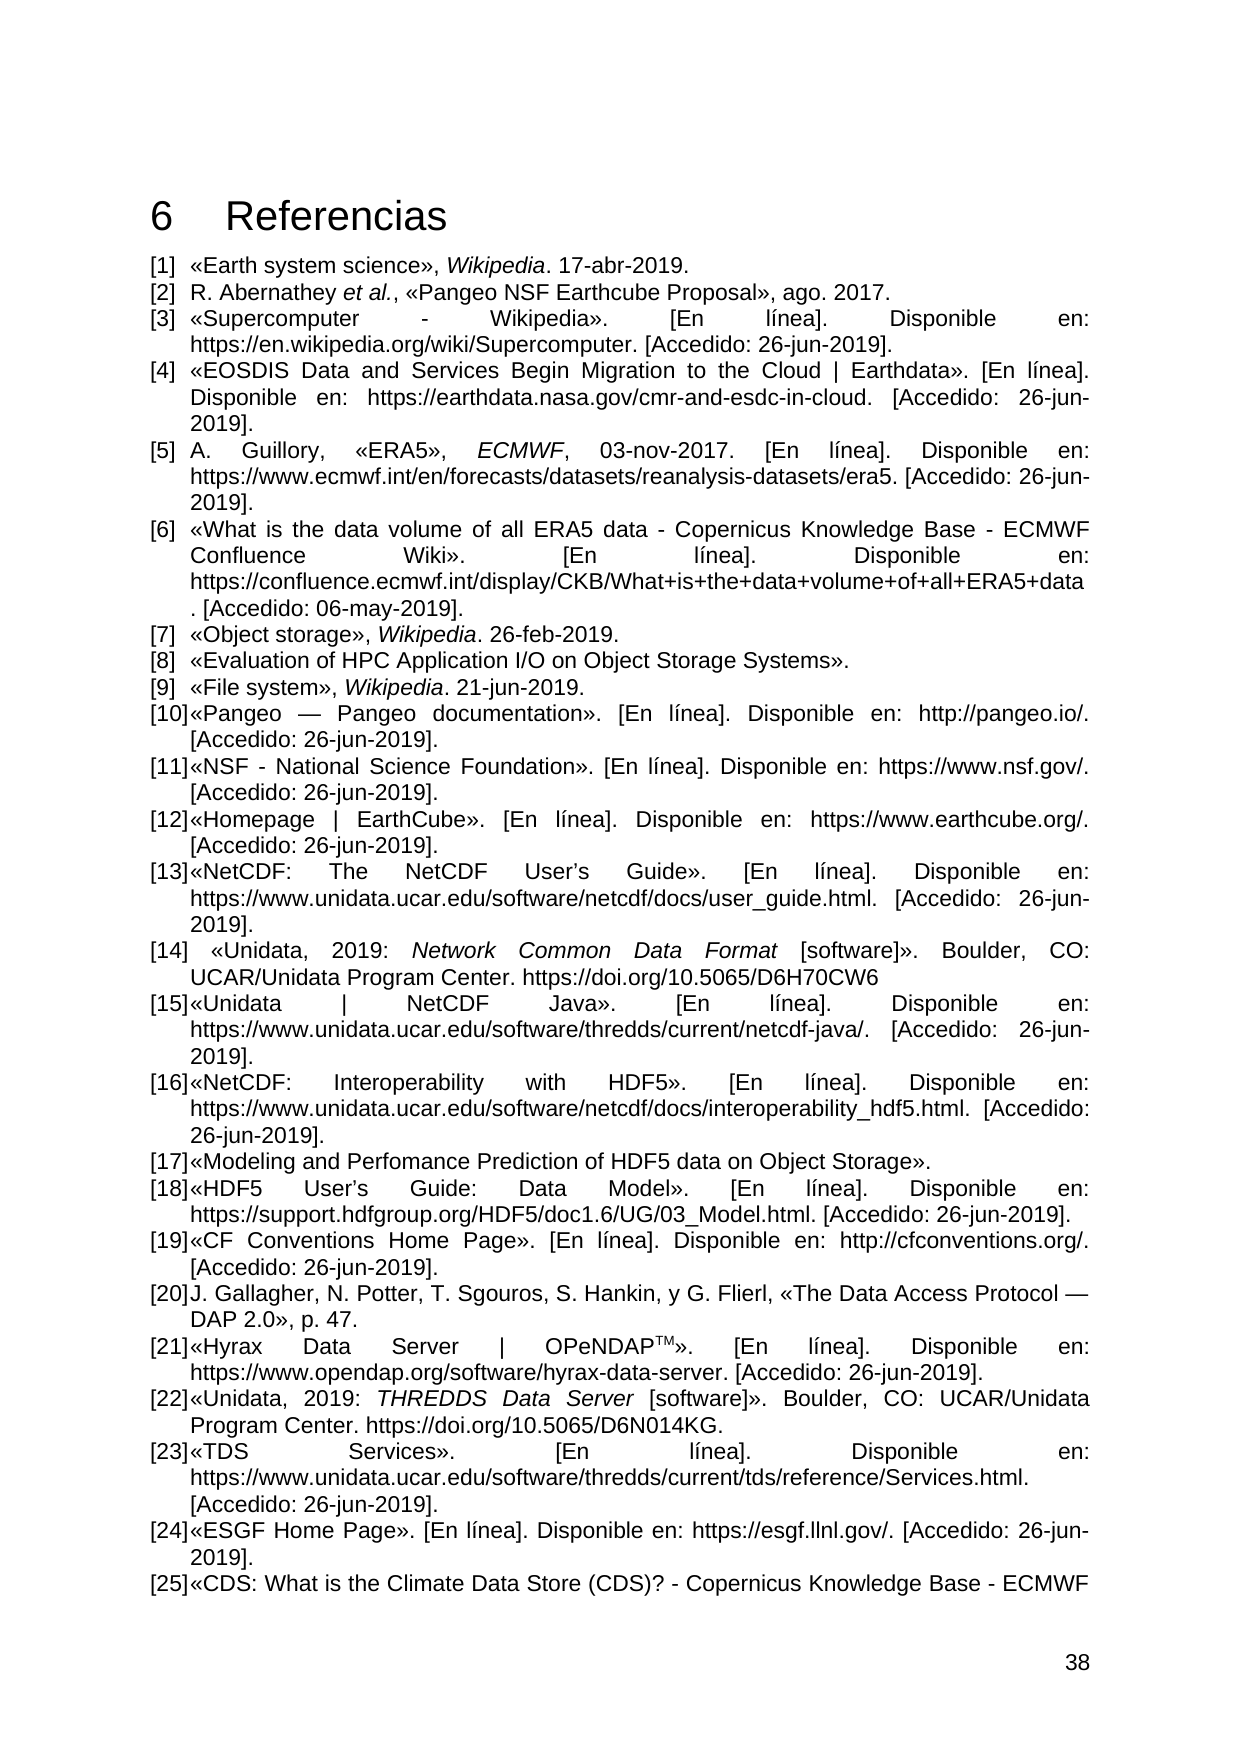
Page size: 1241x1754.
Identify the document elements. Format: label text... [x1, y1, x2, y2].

text [2] R. Abernathey et al., «Pangeo NSF Earthcube Proposal», ago. 2017. [150, 278, 1090, 305]
text [22] «Unidata, 2019: THREDDS Data Server [software]». Boulder, CO: UCAR/Unidata Program Center. https://doi.org/10.5065/D6N014KG. [150, 1385, 1090, 1438]
text [7] «Object storage», Wikipedia. 26-feb-2019. [150, 621, 1090, 647]
text [25] «CDS: What is the Climate Data Store (CDS)? - Copernicus Knowledge Base - ECMWF [150, 1570, 1090, 1596]
text [16] «NetCDF: Interoperability with HDF5». [En línea]. Disponible en: https://www.unidata.ucar.edu/software/netcdf/docs/interoperability_hdf5.html. [Accedido: 26-jun-2019]. [150, 1069, 1090, 1148]
text [21] «Hyrax Data Server | OPeNDAPTM». [En línea]. Disponible en: https://www.opendap.org/software/hyrax-data-server. [Accedido: 26-jun-2019]. [150, 1333, 1090, 1385]
text [12] «Homepage | EarthCube». [En línea]. Disponible en: https://www.earthcube.org/. [Accedido: 26-jun-2019]. [150, 806, 1090, 858]
text [4] «EOSDIS Data and Services Begin Migration to the Cloud | Earthdata». [En línea]. Disponible en: https://earthdata.nasa.gov/cmr-and-esdc-in-cloud. [Accedido: 26-jun-2019]. [150, 357, 1090, 437]
text [6] «What is the data volume of all ERA5 data - Copernicus Knowledge Base - ECMWF Confluence Wiki». [En línea]. Disponible en: https://confluence.ecmwf.int/display/CKB/What+is+the+data+volume+of+all+ERA5+data. [Accedido: 06-may-2019]. [150, 516, 1090, 621]
text [5] A. Guillory, «ERA5», ECMWF, 03-nov-2017. [En línea]. Disponible en: https://www.ecmwf.int/en/forecasts/datasets/reanalysis-datasets/era5. [Accedido: 26-jun-2019]. [150, 437, 1090, 516]
text [14] «Unidata, 2019: Network Common Data Format [software]». Boulder, CO: UCAR/Unidata Program Center. https://doi.org/10.5065/D6H70CW6 [150, 937, 1090, 990]
text [24] «ESGF Home Page». [En línea]. Disponible en: https://esgf.llnl.gov/. [Accedido: 26-jun-2019]. [150, 1517, 1090, 1570]
text [3] «Supercomputer - Wikipedia». [En línea]. Disponible en: https://en.wikipedia.org/wiki/Supercomputer. [Accedido: 26-jun-2019]. [150, 305, 1090, 357]
subtitle Referencias [150, 192, 1090, 239]
text [23] «TDS Services». [En línea]. Disponible en: https://www.unidata.ucar.edu/software/thredds/current/tds/reference/Services.html. [Accedido: 26-jun-2019]. [150, 1438, 1090, 1517]
text [17] «Modeling and Perfomance Prediction of HDF5 data on Object Storage». [150, 1148, 1090, 1174]
text [9] «File system», Wikipedia. 21-jun-2019. [150, 674, 1090, 700]
text [8] «Evaluation of HPC Application I/O on Object Storage Systems». [150, 647, 1090, 674]
text [19] «CF Conventions Home Page». [En línea]. Disponible en: http://cfconventions.org/. [Accedido: 26-jun-2019]. [150, 1227, 1090, 1280]
text [18] «HDF5 User’s Guide: Data Model». [En línea]. Disponible en: https://support.hdfgroup.org/HDF5/doc1.6/UG/03_Model.html. [Accedido: 26-jun-2019]. [150, 1174, 1090, 1227]
text [15] «Unidata | NetCDF Java». [En línea]. Disponible en: https://www.unidata.ucar.edu/software/thredds/current/netcdf-java/. [Accedido: 26-jun-2019]. [150, 990, 1090, 1069]
text [13] «NetCDF: The NetCDF User’s Guide». [En línea]. Disponible en: https://www.unidata.ucar.edu/software/netcdf/docs/user_guide.html. [Accedido: 26-jun-2019]. [150, 858, 1090, 937]
text [10] «Pangeo — Pangeo documentation». [En línea]. Disponible en: http://pangeo.io/. [Accedido: 26-jun-2019]. [150, 700, 1090, 753]
text [1] «Earth system science», Wikipedia. 17-abr-2019. [150, 252, 1090, 278]
text [20] J. Gallagher, N. Potter, T. Sgouros, S. Hankin, y G. Flierl, «The Data Access Protocol — DAP 2.0», p. 47. [150, 1280, 1090, 1333]
text [11] «NSF - National Science Foundation». [En línea]. Disponible en: https://www.nsf.gov/. [Accedido: 26-jun-2019]. [150, 753, 1090, 806]
